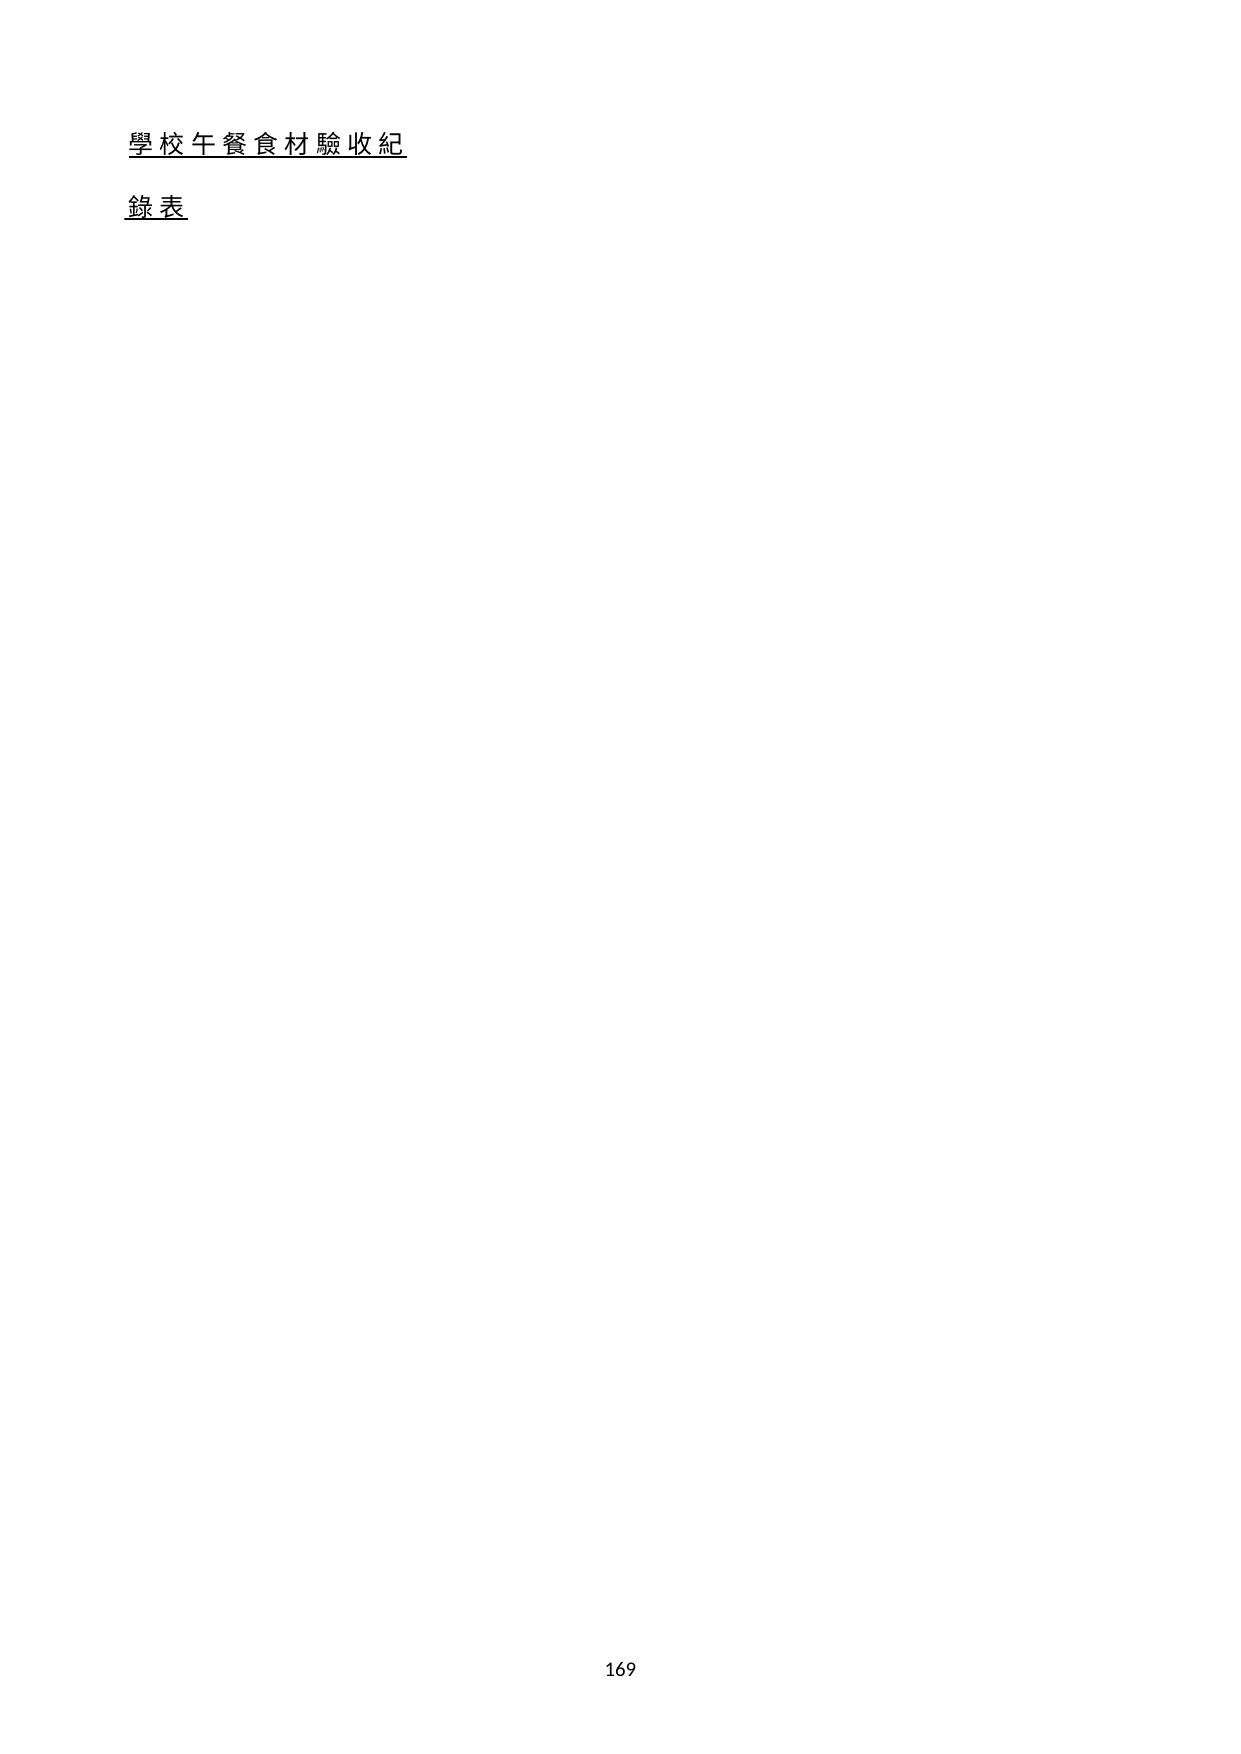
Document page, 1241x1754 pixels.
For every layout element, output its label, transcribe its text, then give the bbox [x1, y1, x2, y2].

table_cell 學校午餐食材驗收紀錄表 [113, 91, 430, 237]
table_cell [430, 91, 749, 237]
table_cell [749, 91, 1066, 237]
